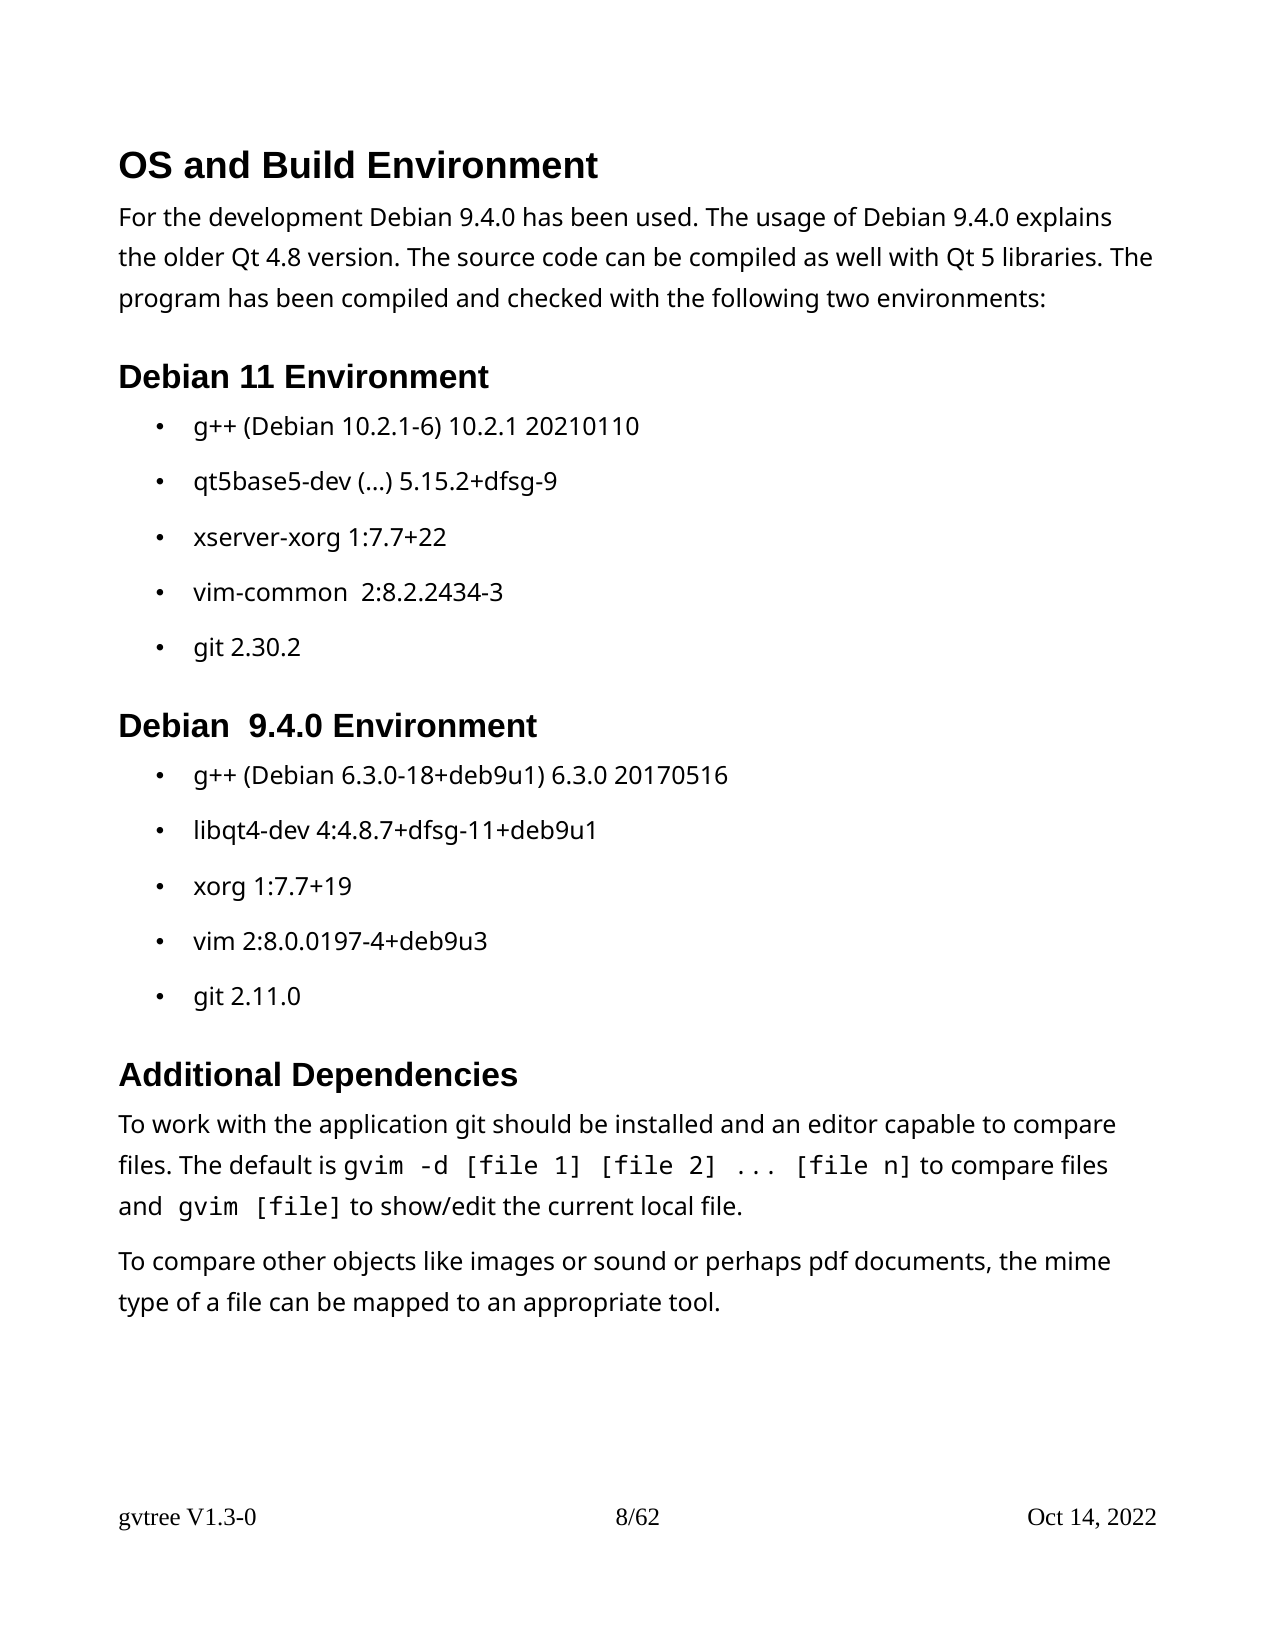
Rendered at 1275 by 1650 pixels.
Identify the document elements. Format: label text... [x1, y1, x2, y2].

list git 2.11.0 [156, 979, 1157, 1013]
list xserver-xorg 1:7.7+22 [156, 519, 1157, 553]
list vim 2:8.0.0197-4+deb9u3 [156, 924, 1157, 958]
list g++ (Debian 6.3.0-18+deb9u1) 6.3.0 20170516 [156, 757, 1157, 791]
subtitle Debian 11 Environment [118, 357, 1157, 396]
text To compare other objects like images or sound or perhaps pdf documents, the mime type of a file can be mapped to an appropriate tool. [118, 1243, 1157, 1318]
text For the development Debian 9.4.0 has been used. The usage of Debian 9.4.0 explains the older Qt 4.8 version. The source code can be compiled as well with Qt 5 libraries. The program has been compiled and checked with the following two environments: [118, 199, 1157, 315]
list g++ (Debian 10.2.1-6) 10.2.1 20210110 [156, 408, 1157, 442]
list git 2.30.2 [156, 630, 1157, 664]
list qt5base5-dev (…) 5.15.2+dfsg-9 [156, 464, 1157, 498]
list libqt4-dev 4:4.8.7+dfsg-11+deb9u1 [156, 813, 1157, 847]
text To work with the application git should be installed and an editor capable to compare files. The default is gvim -d [file 1] [file 2] ... [file n] to compare files and gvim [file] to show/edit the current local file. [118, 1106, 1157, 1222]
list xorg 1:7.7+19 [156, 868, 1157, 902]
subtitle Debian 9.4.0 Environment [118, 706, 1157, 745]
subtitle OS and Build Environment [118, 143, 1157, 187]
list vim-common 2:8.2.2434-3 [156, 574, 1157, 609]
subtitle Additional Dependencies [118, 1055, 1157, 1094]
